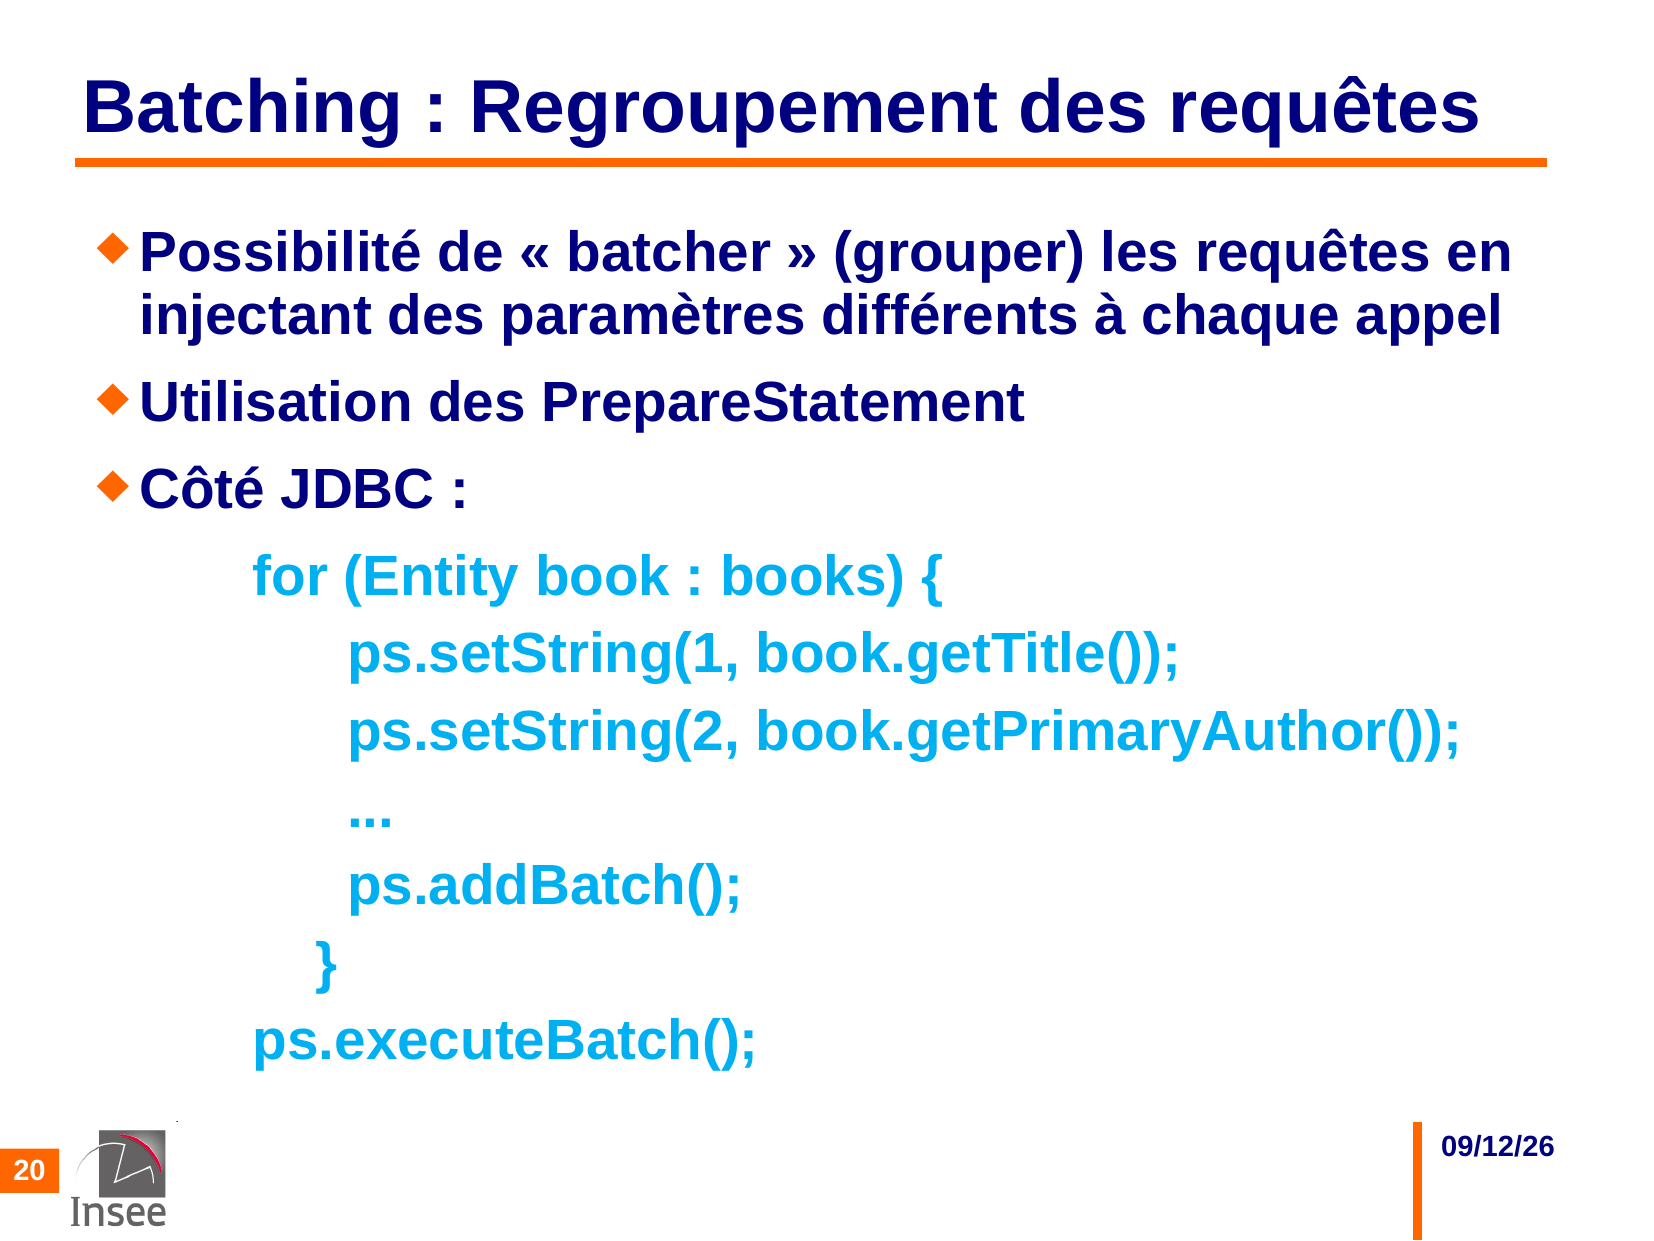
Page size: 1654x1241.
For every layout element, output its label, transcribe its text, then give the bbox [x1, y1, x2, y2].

picture [62, 1121, 178, 1241]
title Batching : Regroupement des requêtes [82, 49, 1619, 163]
list Possibilité de « batcher » (grouper) les requêtes en injectant des paramètres différents à chaque appel Utilisation des PrepareStatement Côté JDBC : for (Entity book : books) { ps.setString(1, book.getTitle()); ps.setString(2, book.getPrimaryAuthor()); ... ps.addBatch(); } ps.executeBatch(); [82, 136, 1571, 1087]
